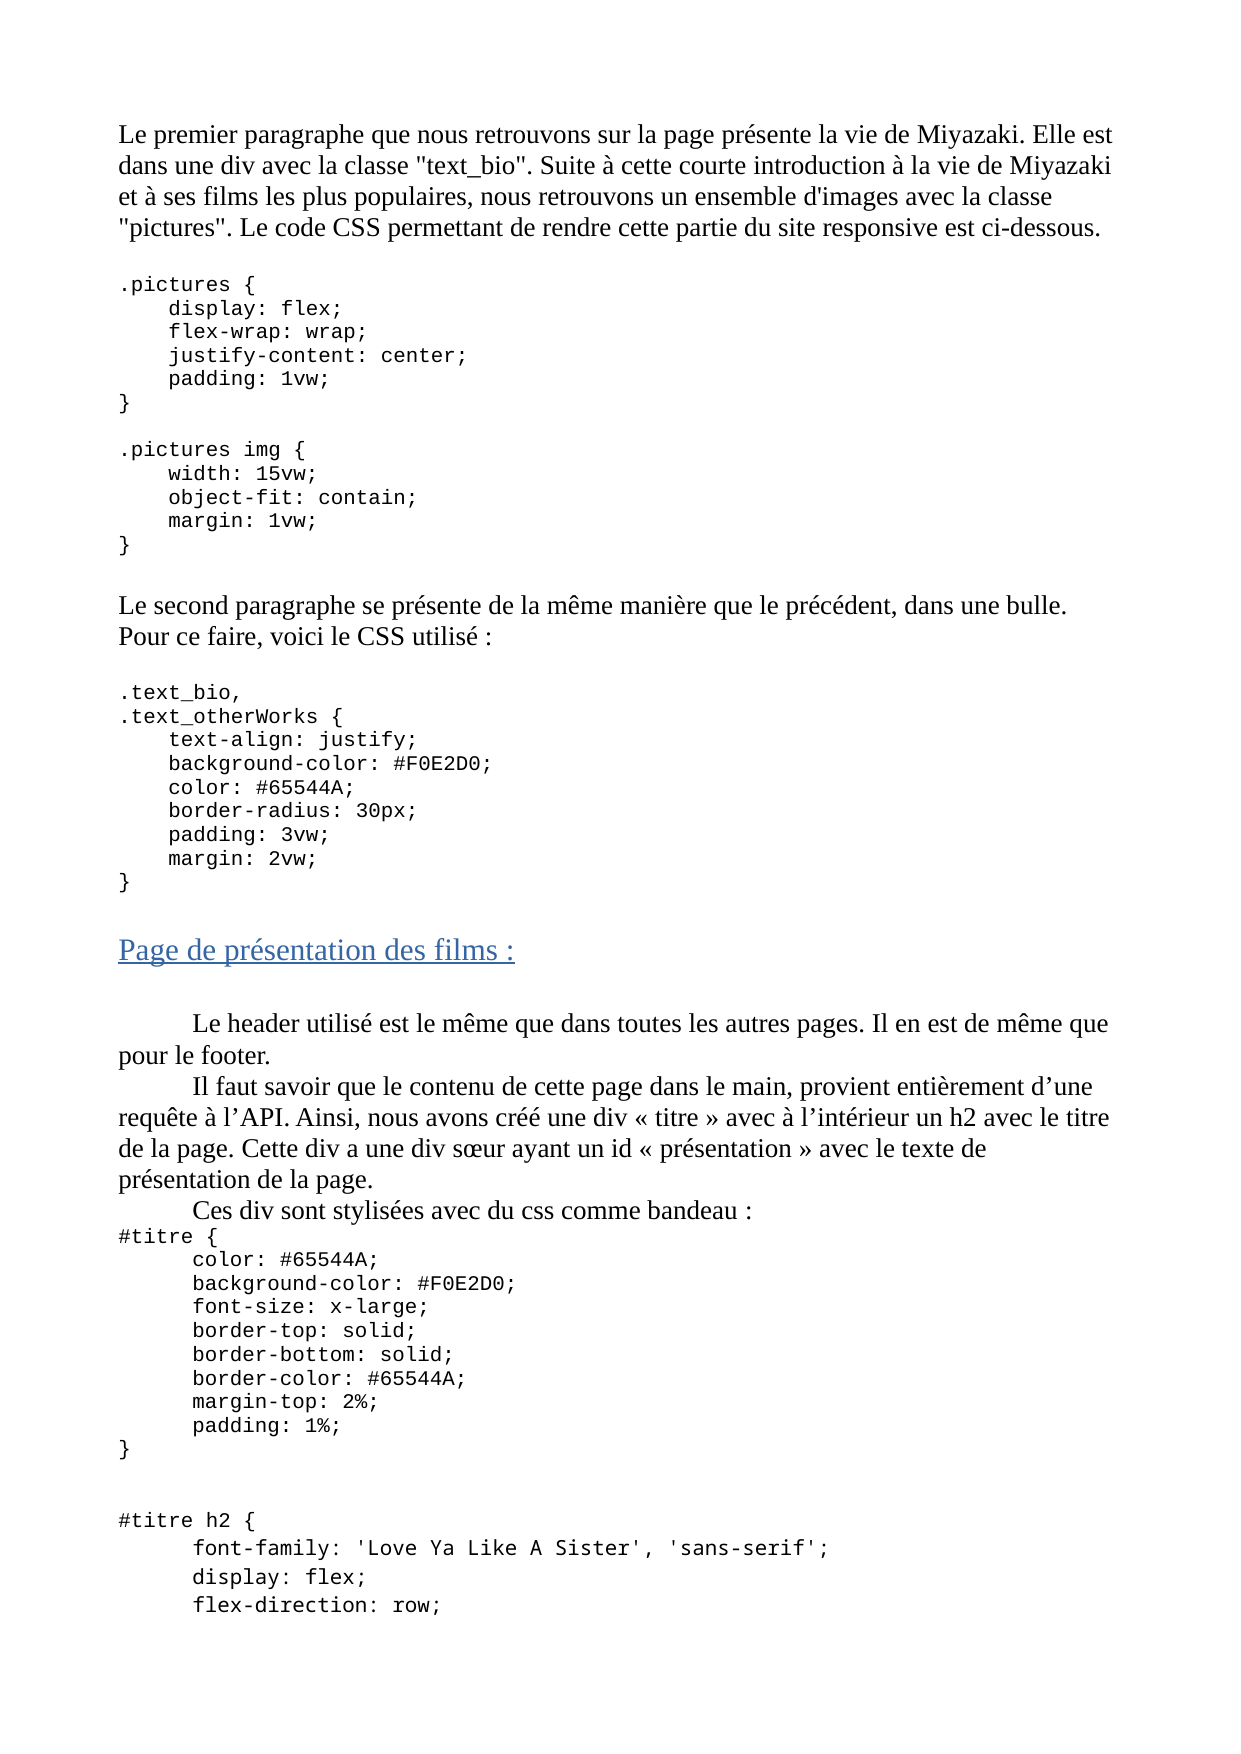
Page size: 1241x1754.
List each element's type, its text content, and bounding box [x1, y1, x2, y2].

text border-top: solid; [118, 1320, 1122, 1344]
text Le header utilisé est le même que dans toutes les autres pages. Il en est de même que pour le footer. [118, 1003, 1122, 1070]
text background-color: #F0E2D0; [118, 1273, 1122, 1297]
text #titre { [118, 1226, 1122, 1249]
text font-size: x-large; [118, 1297, 1122, 1320]
text margin-top: 2%; [118, 1391, 1122, 1415]
text Page de présentation des films : [118, 931, 1122, 967]
text border-color: #65544A; [118, 1367, 1122, 1391]
text flex-direction: row; [118, 1590, 1122, 1619]
text color: #65544A; [118, 1249, 1122, 1273]
text Le premier paragraphe que nous retrouvons sur la page présente la vie de Miyazaki. Elle est dans une div avec la classe "text_bio". Suite à cette courte introduction à la vie de Miyazaki et à ses films les plus populaires, nous retrouvons un ensemble d'images avec la classe "pictures". Le code CSS permettant de rendre cette partie du site responsive est ci-dessous. .pictures { display: flex; flex-wrap: wrap; justify-content: center; padding: 1vw; } .pictures img { width: 15vw; object-fit: contain; margin: 1vw; } Le second paragraphe se présente de la même manière que le précédent, dans une bulle. Pour ce faire, voici le CSS utilisé : .text_bio, .text_otherWorks { text-align: justify; background-color: #F0E2D0; color: #65544A; border-radius: 30px; padding: 3vw; margin: 2vw; } [118, 118, 1122, 895]
text border-bottom: solid; [118, 1344, 1122, 1367]
text Il faut savoir que le contenu de cette page dans le main, provient entièrement d’une requête à l’API. Ainsi, nous avons créé une div « titre » avec à l’intérieur un h2 avec le titre de la page. Cette div a une div sœur ayant un id « présentation » avec le texte de présentation de la page. [118, 1070, 1122, 1194]
text #titre h2 { [118, 1510, 1122, 1533]
text } [118, 1438, 1122, 1462]
text display: flex; [118, 1562, 1122, 1590]
text font-family: 'Love Ya Like A Sister', 'sans-serif'; [118, 1533, 1122, 1562]
text Ces div sont stylisées avec du css comme bandeau : [118, 1194, 1122, 1226]
text padding: 1%; [118, 1415, 1122, 1438]
